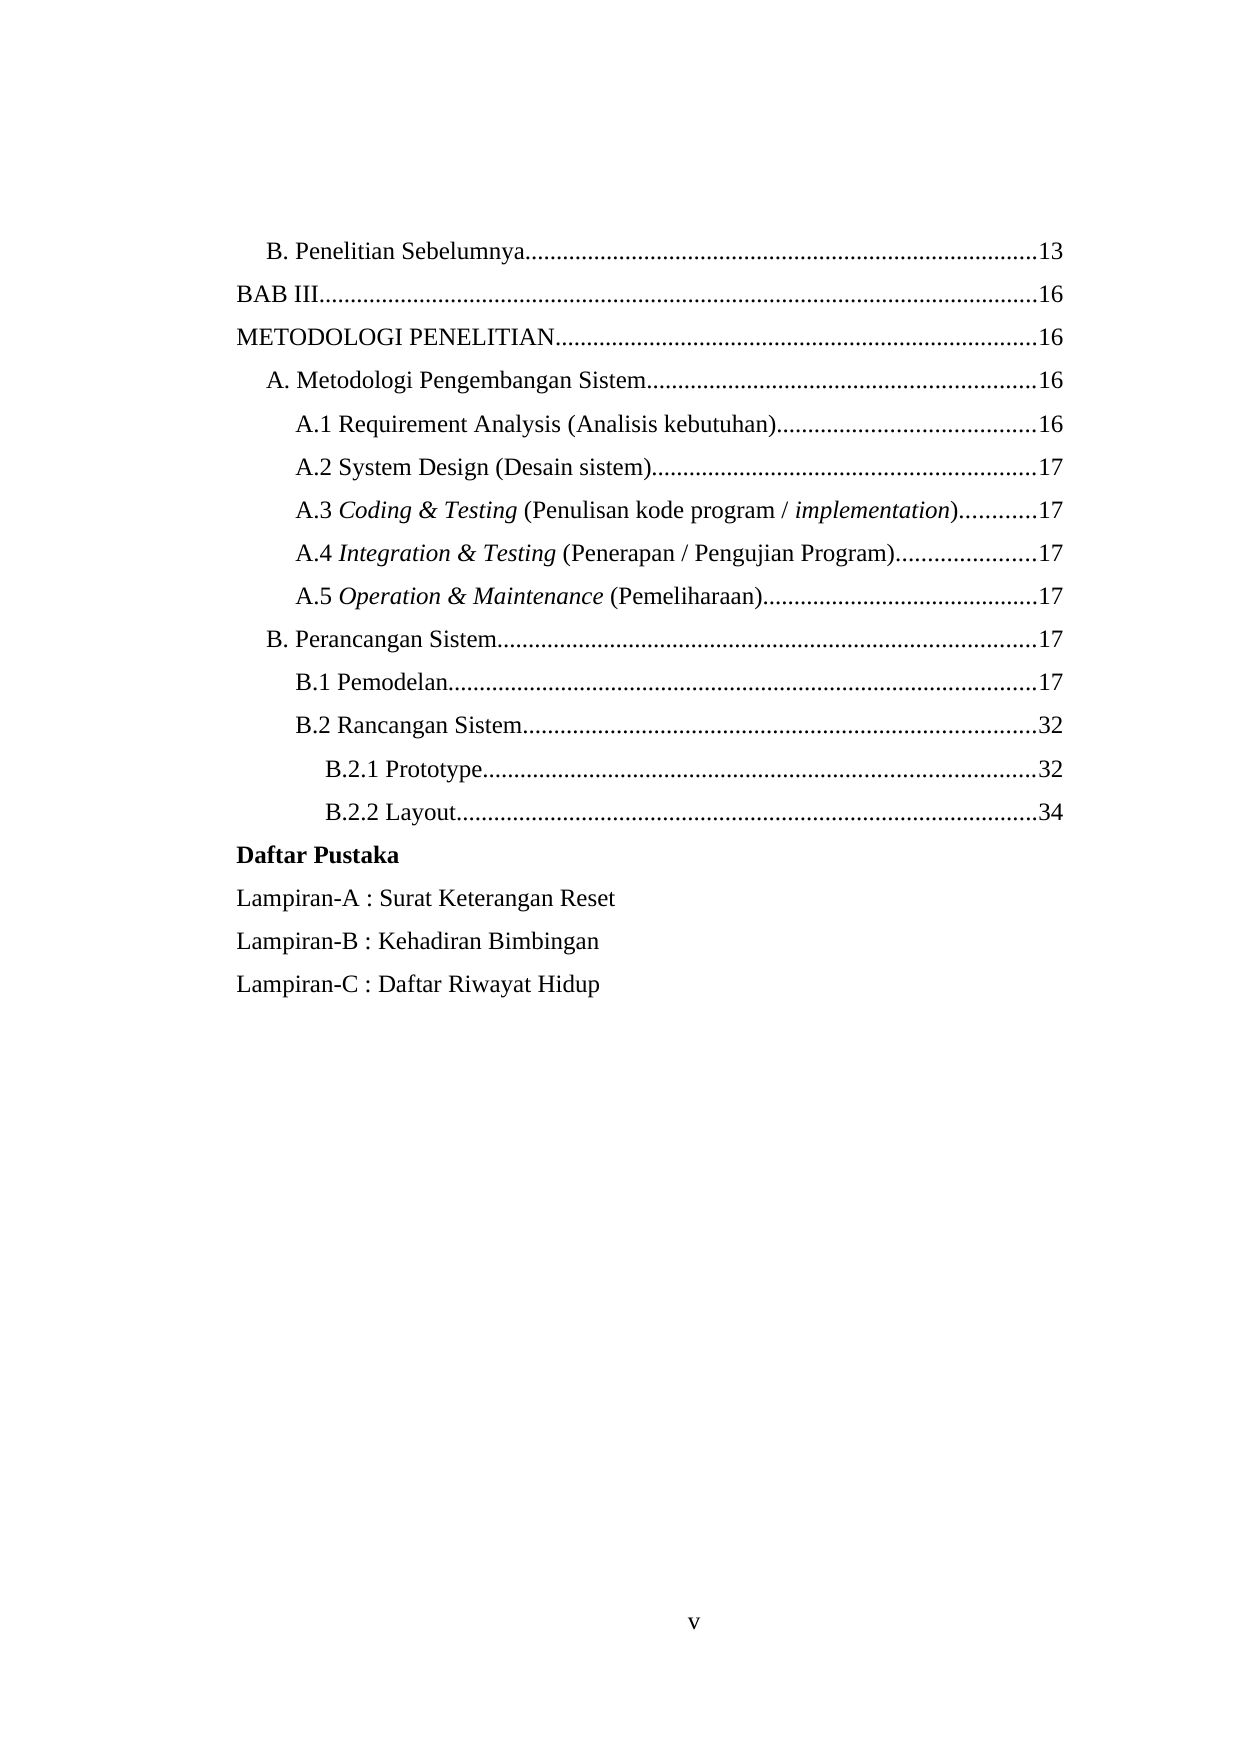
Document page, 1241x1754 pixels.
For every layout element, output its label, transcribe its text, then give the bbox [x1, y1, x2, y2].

text A. Metodologi Pengembangan Sistem 16 [266, 366, 1063, 394]
text B.2.1 Prototype 32 [325, 754, 1063, 782]
text A.4 Integration & Testing (Penerapan / Pengujian Program) 17 [295, 538, 1063, 567]
text A.1 Requirement Analysis (Analisis kebutuhan) 16 [295, 409, 1063, 437]
text A.2 System Design (Desain sistem) 17 [295, 452, 1063, 481]
text Lampiran-A : Surat Keterangan Reset [236, 883, 1063, 912]
text METODOLOGI PENELITIAN 16 [236, 322, 1063, 351]
text Lampiran-B : Kehadiran Bimbingan [236, 926, 1063, 955]
text B. Perancangan Sistem 17 [266, 624, 1063, 653]
text B.1 Pemodelan 17 [295, 667, 1063, 696]
text B.2 Rancangan Sistem 32 [295, 711, 1063, 739]
text B. Penelitian Sebelumnya 13 [266, 236, 1063, 265]
text Daftar Pustaka [236, 840, 1063, 869]
text B.2.2 Layout 34 [325, 797, 1063, 826]
text A.5 Operation & Maintenance (Pemeliharaan) 17 [295, 581, 1063, 610]
text A.3 Coding & Testing (Penulisan kode program / implementation) 17 [295, 495, 1063, 524]
text BAB III 16 [236, 279, 1063, 308]
text Lampiran-C : Daftar Riwayat Hidup [236, 969, 1063, 998]
